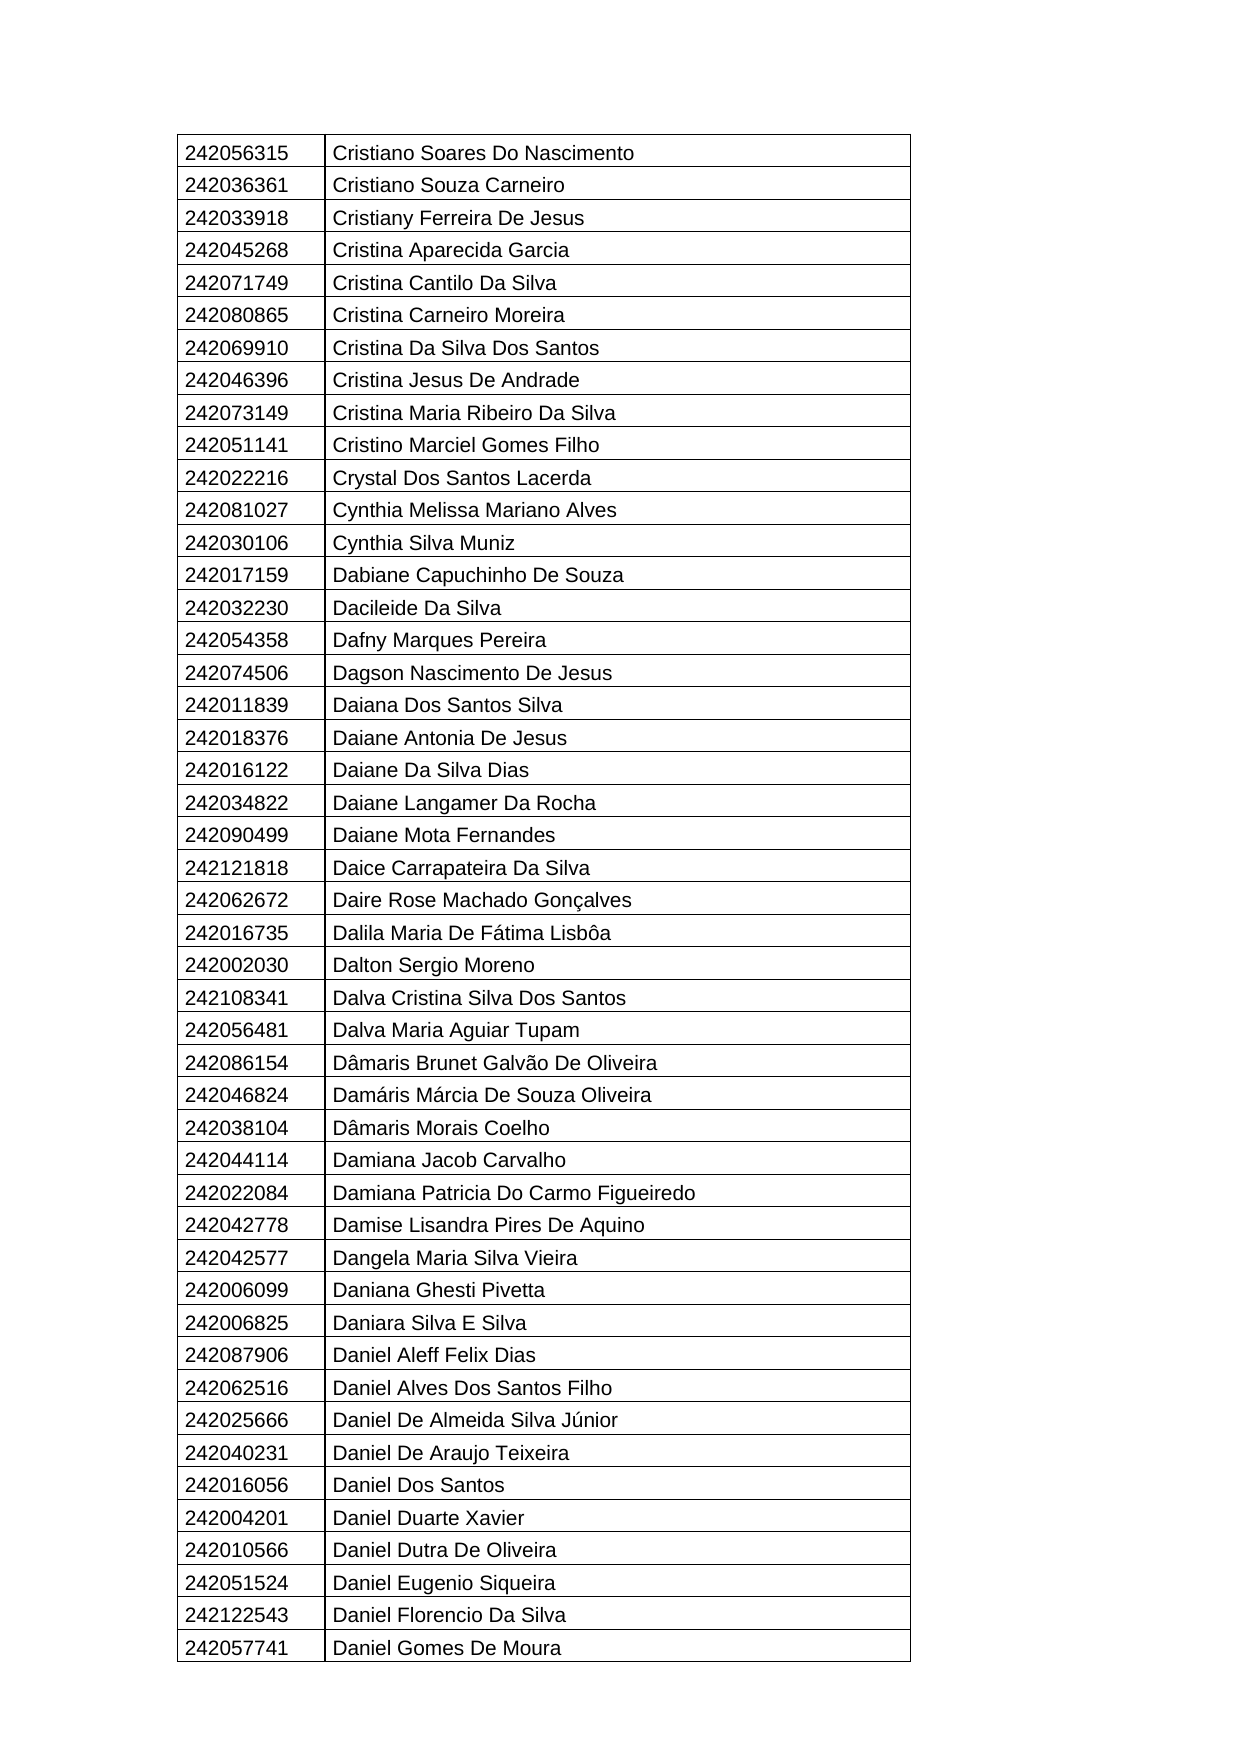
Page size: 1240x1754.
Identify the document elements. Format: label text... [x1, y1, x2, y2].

table_cell 242016735 [178, 915, 324, 946]
table_cell 242071749 [178, 265, 324, 296]
table_cell Daiane Mota Fernandes [326, 817, 910, 848]
table_cell Daniel Dos Santos [326, 1467, 910, 1498]
table_cell 242034822 [178, 785, 324, 816]
table_cell 242090499 [178, 817, 324, 848]
table_cell Cristina Cantilo Da Silva [326, 265, 910, 296]
table_cell 242057741 [178, 1630, 324, 1661]
table_cell 242032230 [178, 590, 324, 621]
table_cell Daiane Antonia De Jesus [326, 720, 910, 751]
table_cell Daniana Ghesti Pivetta [326, 1272, 910, 1303]
table_cell 242122543 [178, 1597, 324, 1628]
table_cell 242036361 [178, 167, 324, 198]
table_cell 242081027 [178, 492, 324, 523]
table_cell 242016056 [178, 1467, 324, 1498]
table_cell Daniel De Almeida Silva Júnior [326, 1402, 910, 1433]
table_cell Daniel Duarte Xavier [326, 1500, 910, 1531]
table_cell Dalila Maria De Fátima Lisbôa [326, 915, 910, 946]
table_cell Daniel Gomes De Moura [326, 1630, 910, 1661]
table_cell 242087906 [178, 1337, 324, 1368]
table_cell Daniel Alves Dos Santos Filho [326, 1370, 910, 1401]
table_cell 242121818 [178, 850, 324, 881]
table_cell Daniel De Araujo Teixeira [326, 1435, 910, 1466]
table_cell Dalton Sergio Moreno [326, 947, 910, 978]
table_cell Dalva Maria Aguiar Tupam [326, 1012, 910, 1043]
table_cell Dagson Nascimento De Jesus [326, 655, 910, 686]
table_cell Dabiane Capuchinho De Souza [326, 557, 910, 588]
table_cell 242030106 [178, 525, 324, 556]
table_cell Cynthia Melissa Mariano Alves [326, 492, 910, 523]
table_cell 242062516 [178, 1370, 324, 1401]
table_cell 242045268 [178, 232, 324, 263]
table_cell 242062672 [178, 882, 324, 913]
table_cell 242006825 [178, 1305, 324, 1336]
table_cell 242056315 [178, 135, 324, 166]
table_cell Cristina Da Silva Dos Santos [326, 330, 910, 361]
table_cell Crystal Dos Santos Lacerda [326, 460, 910, 491]
table_cell Cristina Jesus De Andrade [326, 362, 910, 393]
table_cell Daiane Da Silva Dias [326, 752, 910, 783]
table_cell 242051141 [178, 427, 324, 458]
table_cell Damiana Patricia Do Carmo Figueiredo [326, 1175, 910, 1206]
table_cell Daniel Eugenio Siqueira [326, 1565, 910, 1596]
table_cell 242011839 [178, 687, 324, 718]
table_cell Damiana Jacob Carvalho [326, 1142, 910, 1173]
table_cell 242042577 [178, 1240, 324, 1271]
table_cell Daice Carrapateira Da Silva [326, 850, 910, 881]
table_cell Cristiano Soares Do Nascimento [326, 135, 910, 166]
table_cell Daire Rose Machado Gonçalves [326, 882, 910, 913]
table_cell Cristiany Ferreira De Jesus [326, 200, 910, 231]
table_cell Damáris Márcia De Souza Oliveira [326, 1077, 910, 1108]
table_cell 242086154 [178, 1045, 324, 1076]
table_cell Dacileide Da Silva [326, 590, 910, 621]
table_cell Dafny Marques Pereira [326, 622, 910, 653]
table_cell Cristina Aparecida Garcia [326, 232, 910, 263]
table_cell Daiane Langamer Da Rocha [326, 785, 910, 816]
table_cell 242080865 [178, 297, 324, 328]
table_cell Daiana Dos Santos Silva [326, 687, 910, 718]
table_cell 242033918 [178, 200, 324, 231]
table_cell Cynthia Silva Muniz [326, 525, 910, 556]
table_cell Cristino Marciel Gomes Filho [326, 427, 910, 458]
table_cell 242017159 [178, 557, 324, 588]
table_cell 242073149 [178, 395, 324, 426]
table_cell Dâmaris Brunet Galvão De Oliveira [326, 1045, 910, 1076]
table_cell 242040231 [178, 1435, 324, 1466]
table_cell 242022216 [178, 460, 324, 491]
table_cell 242006099 [178, 1272, 324, 1303]
table_cell 242074506 [178, 655, 324, 686]
table_cell 242010566 [178, 1532, 324, 1563]
table_cell Daniel Dutra De Oliveira [326, 1532, 910, 1563]
table_cell 242069910 [178, 330, 324, 361]
table_cell 242046824 [178, 1077, 324, 1108]
table_cell Damise Lisandra Pires De Aquino [326, 1207, 910, 1238]
table_cell 242022084 [178, 1175, 324, 1206]
table_cell Daniara Silva E Silva [326, 1305, 910, 1336]
table_cell Dâmaris Morais Coelho [326, 1110, 910, 1141]
table_cell Dalva Cristina Silva Dos Santos [326, 980, 910, 1011]
table_cell 242042778 [178, 1207, 324, 1238]
table_cell Dangela Maria Silva Vieira [326, 1240, 910, 1271]
table_cell 242056481 [178, 1012, 324, 1043]
table_cell 242038104 [178, 1110, 324, 1141]
table_cell Daniel Aleff Felix Dias [326, 1337, 910, 1368]
table_cell 242018376 [178, 720, 324, 751]
table_cell 242046396 [178, 362, 324, 393]
table_cell 242002030 [178, 947, 324, 978]
table_cell 242108341 [178, 980, 324, 1011]
table_cell Cristiano Souza Carneiro [326, 167, 910, 198]
table_cell 242044114 [178, 1142, 324, 1173]
table_cell 242016122 [178, 752, 324, 783]
table_cell Cristina Carneiro Moreira [326, 297, 910, 328]
table_cell 242025666 [178, 1402, 324, 1433]
table_cell 242054358 [178, 622, 324, 653]
table_cell 242004201 [178, 1500, 324, 1531]
table_cell Daniel Florencio Da Silva [326, 1597, 910, 1628]
table_cell 242051524 [178, 1565, 324, 1596]
table_cell Cristina Maria Ribeiro Da Silva [326, 395, 910, 426]
